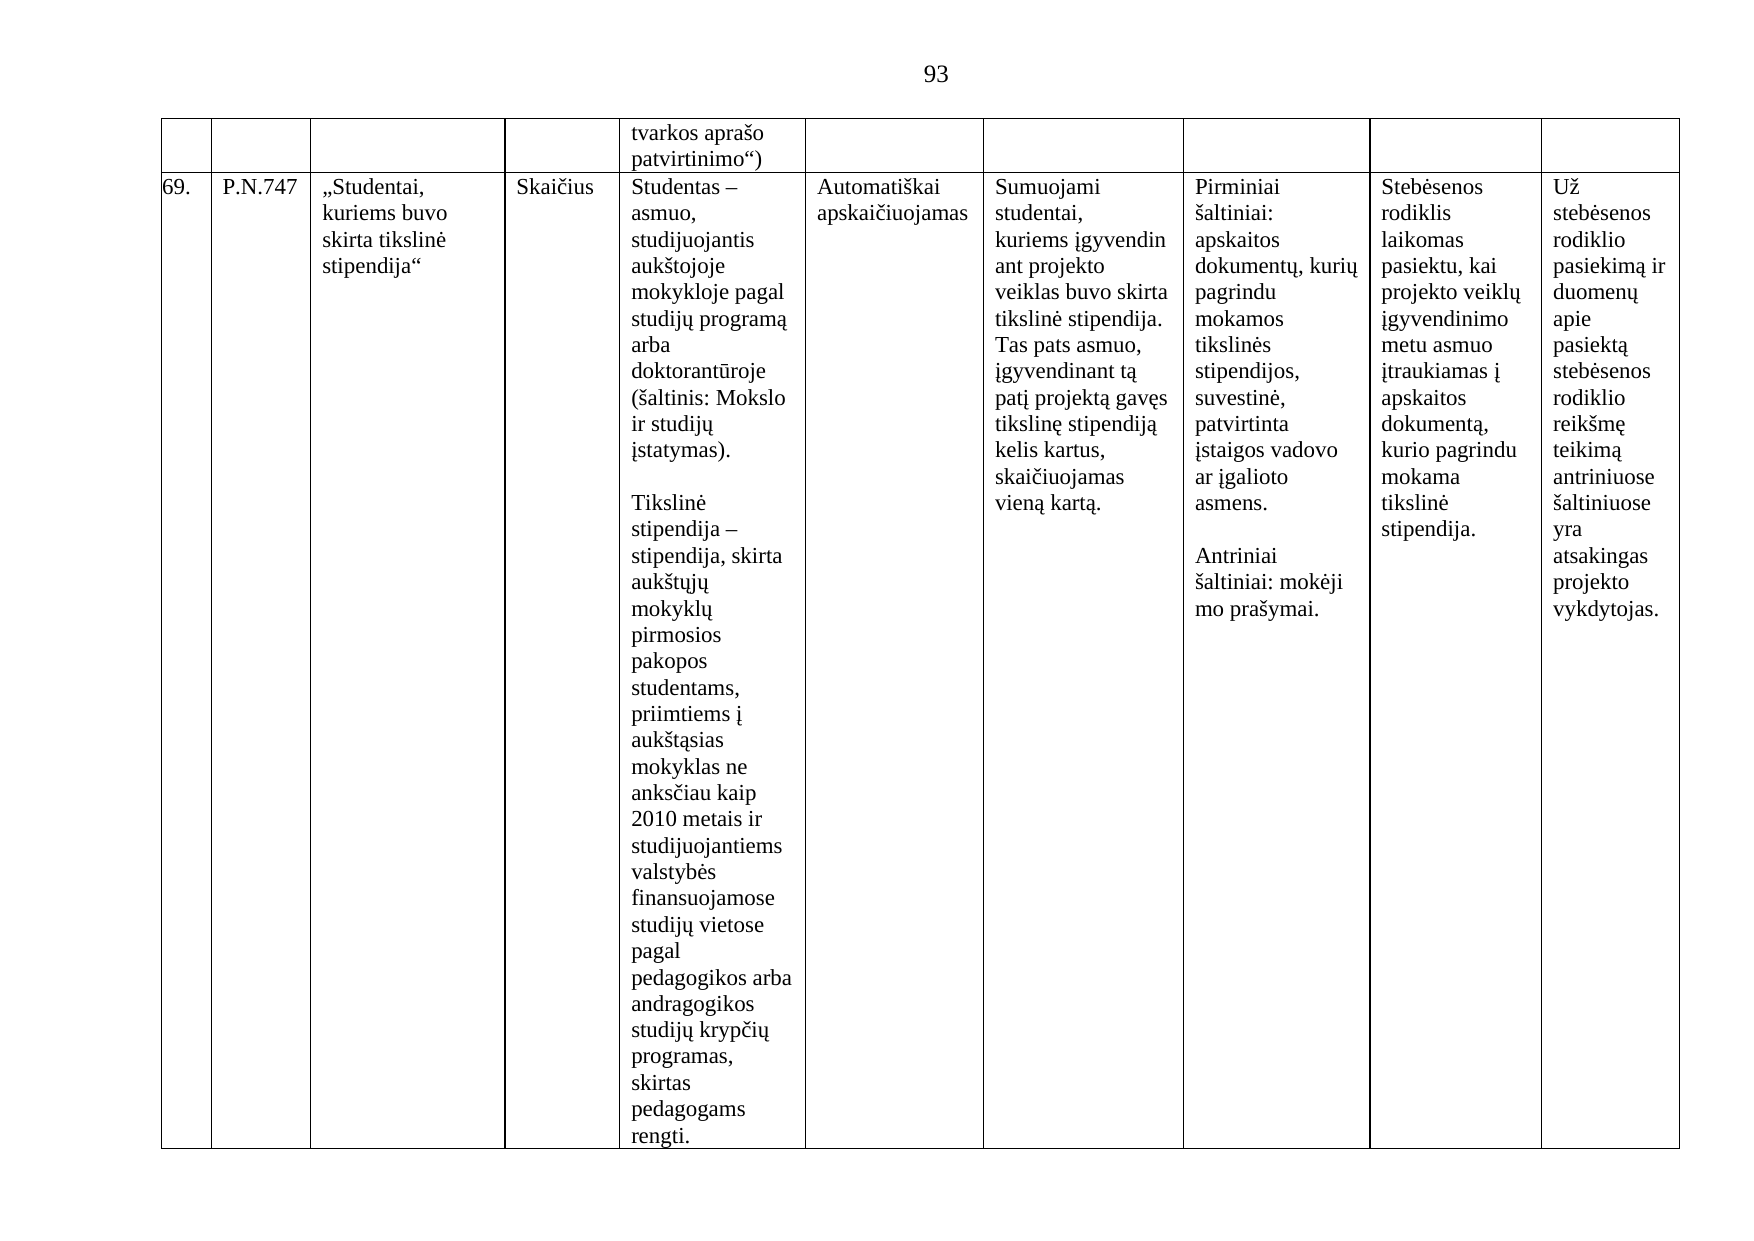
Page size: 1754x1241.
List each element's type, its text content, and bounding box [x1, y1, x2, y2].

table_cell [1184, 119, 1369, 172]
table_cell Skaičius [506, 173, 619, 1148]
table_cell [984, 119, 1183, 172]
table_cell tvarkos aprašo patvirtinimo“) [620, 119, 805, 172]
table_cell [1542, 119, 1679, 172]
table_cell Sumuojami studentai, kuriems įgyvendinant projekto veiklas buvo skirta tikslinė stipendija. Tas pats asmuo, įgyvendinant tą patį projektą gavęs tikslinę stipendiją kelis kartus, skaičiuojamas vieną kartą. [984, 173, 1183, 1148]
table_cell [506, 119, 619, 172]
table_cell „Studentai, kuriems buvo skirta tikslinė stipendija“ [311, 173, 504, 1148]
table_cell Pirminiai šaltiniai: apskaitos dokumentų, kurių pagrindu mokamos tikslinės stipendijos, suvestinė, patvirtinta įstaigos vadovo ar įgalioto asmens. Antriniai šaltiniai: mokėjimo prašymai. [1184, 173, 1369, 1148]
table_cell [311, 119, 504, 172]
table_cell 69. [162, 173, 211, 1148]
table_cell [1371, 119, 1541, 172]
table_cell [162, 119, 211, 172]
table_cell Studentas – asmuo, studijuojantis aukštojoje mokykloje pagal studijų programą arba doktorantūroje (šaltinis: Mokslo ir studijų įstatymas). Tikslinė stipendija – stipendija, skirta aukštųjų mokyklų pirmosios pakopos studentams, priimtiems į aukštąsias mokyklas ne anksčiau kaip 2010 metais ir studijuojantiems valstybės finansuojamose studijų vietose pagal pedagogikos arba andragogikos studijų krypčių programas, skirtas pedagogams rengti. [620, 173, 805, 1148]
table_cell Stebėsenos rodiklis laikomas pasiektu, kai projekto veiklų įgyvendinimo metu asmuo įtraukiamas į apskaitos dokumentą, kurio pagrindu mokama tikslinė stipendija. [1371, 173, 1541, 1148]
table_cell P.N.747 [212, 173, 310, 1148]
table_cell Automatiškai apskaičiuojamas [806, 173, 983, 1148]
table_cell [806, 119, 983, 172]
table_cell [212, 119, 310, 172]
table_cell Už stebėsenos rodiklio pasiekimą ir duomenų apie pasiektą stebėsenos rodiklio reikšmę teikimą antriniuose šaltiniuose yra atsakingas projekto vykdytojas. [1542, 173, 1679, 1148]
